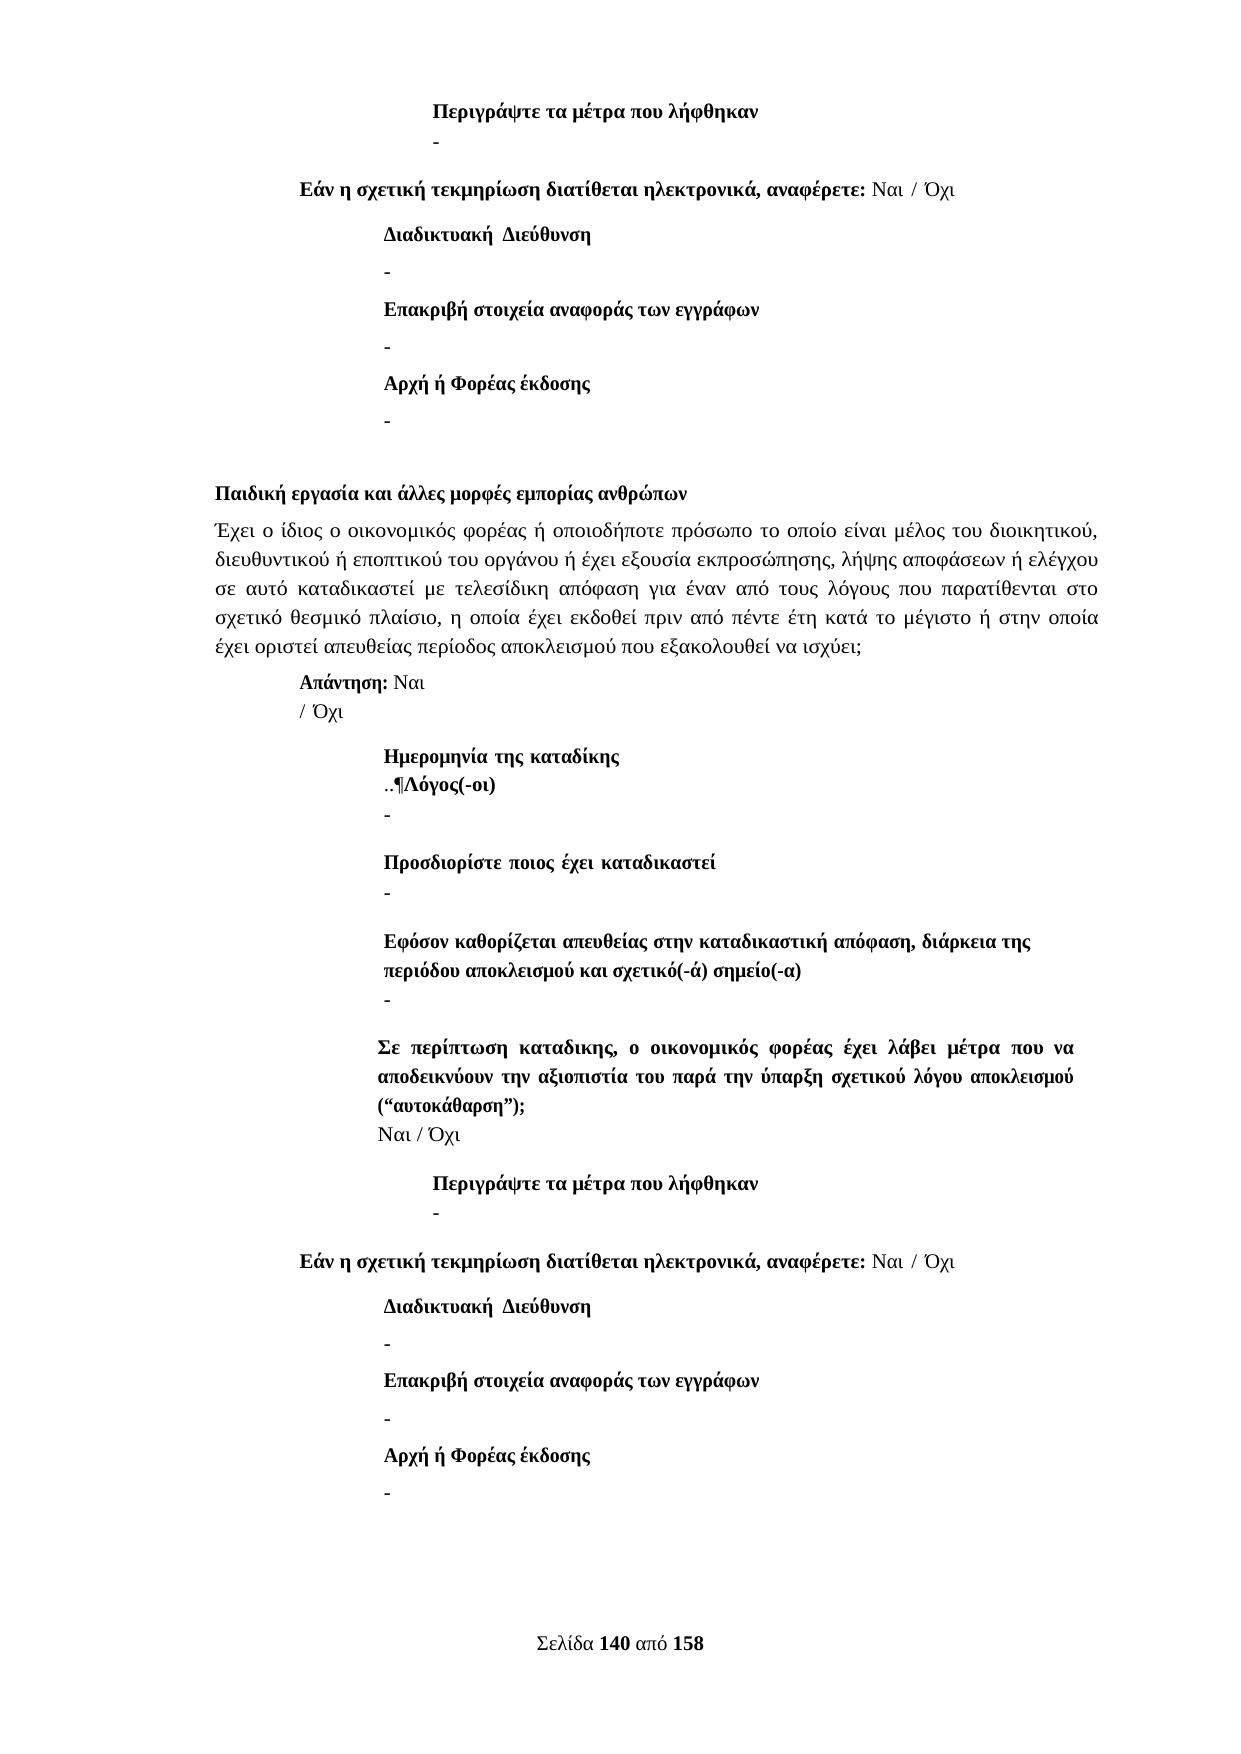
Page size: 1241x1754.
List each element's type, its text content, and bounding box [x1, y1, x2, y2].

text - [384, 880, 1134, 904]
text - [384, 408, 1134, 432]
text - [432, 128, 1134, 153]
text Σε περίπτωση καταδικης, ο οικονομικός φορέας έχει λάβει μέτρα που να αποδεικνύουν την αξιοπιστία του παρά την ύπαρξη σχετικού λόγου αποκλεισμού (“αυτοκάθαρση”); [377, 1035, 1074, 1117]
text - [384, 1480, 1134, 1504]
text Επακριβή στοιχεία αναφοράς των εγγράφων [384, 297, 1134, 321]
text Αρχή ή Φορέας έκδοσης [384, 1443, 1134, 1467]
text Προσδιορίστε ποιος έχει καταδικαστεί [384, 850, 1134, 874]
text - [432, 1200, 1134, 1224]
text Ναι / Όχι [377, 1122, 1134, 1146]
text Εφόσον καθορίζεται απευθείας στην καταδικαστική απόφαση, διάρκεια της περιόδου αποκλεισμού και σχετικό(-ά) σημείο(-α) [384, 929, 1099, 982]
text ..¶Λόγος(-οι) [384, 772, 1134, 796]
text Επακριβή στοιχεία αναφοράς των εγγράφων [384, 1368, 1134, 1392]
text Περιγράψτε τα μέτρα που λήφθηκαν [432, 99, 1134, 123]
text Εάν η σχετική τεκμηρίωση διατίθεται ηλεκτρονικά, αναφέρετε: Ναι / Όχι [299, 177, 956, 201]
text - [384, 259, 1134, 283]
text - [384, 801, 1134, 826]
text Εάν η σχετική τεκμηρίωση διατίθεται ηλεκτρονικά, αναφέρετε: Ναι / Όχι [299, 1249, 956, 1273]
text Έχει ο ίδιος ο οικονομικός φορέας ή οποιοδήποτε πρόσωπο το οποίο είναι μέλος του διοικητικού, διευθυντικού ή εποπτικού του οργάνου ή έχει εξουσία εκπροσώπησης, λήψης αποφάσεων ή ελέγχου σε αυτό καταδικαστεί με τελεσίδικη απόφαση για έναν από τους λόγους που παρατίθενται στο σχετικό θεσμικό πλαίσιο, η οποία έχει εκδοθεί πριν από πέντε έτη κατά το μέγιστο ή στην οποία έχει οριστεί απευθείας περίοδος αποκλεισμού που εξακολουθεί να ισχύει; [215, 518, 1099, 658]
text - [384, 986, 1134, 1011]
text Απάντηση: Ναι / Όχι [299, 670, 436, 723]
text Περιγράψτε τα μέτρα που λήφθηκαν [432, 1171, 1134, 1195]
text Διαδικτυακή Διεύθυνση [384, 222, 1134, 246]
text Διαδικτυακή Διεύθυνση [384, 1294, 1134, 1318]
text Παιδική εργασία και άλλες μορφές εμπορίας ανθρώπων [215, 481, 1134, 505]
text - [384, 1406, 1134, 1430]
text Ημερομηνία της καταδίκης [384, 744, 1134, 768]
text - [384, 334, 1134, 358]
text Αρχή ή Φορέας έκδοσης [384, 371, 1134, 395]
text - [384, 1331, 1134, 1355]
